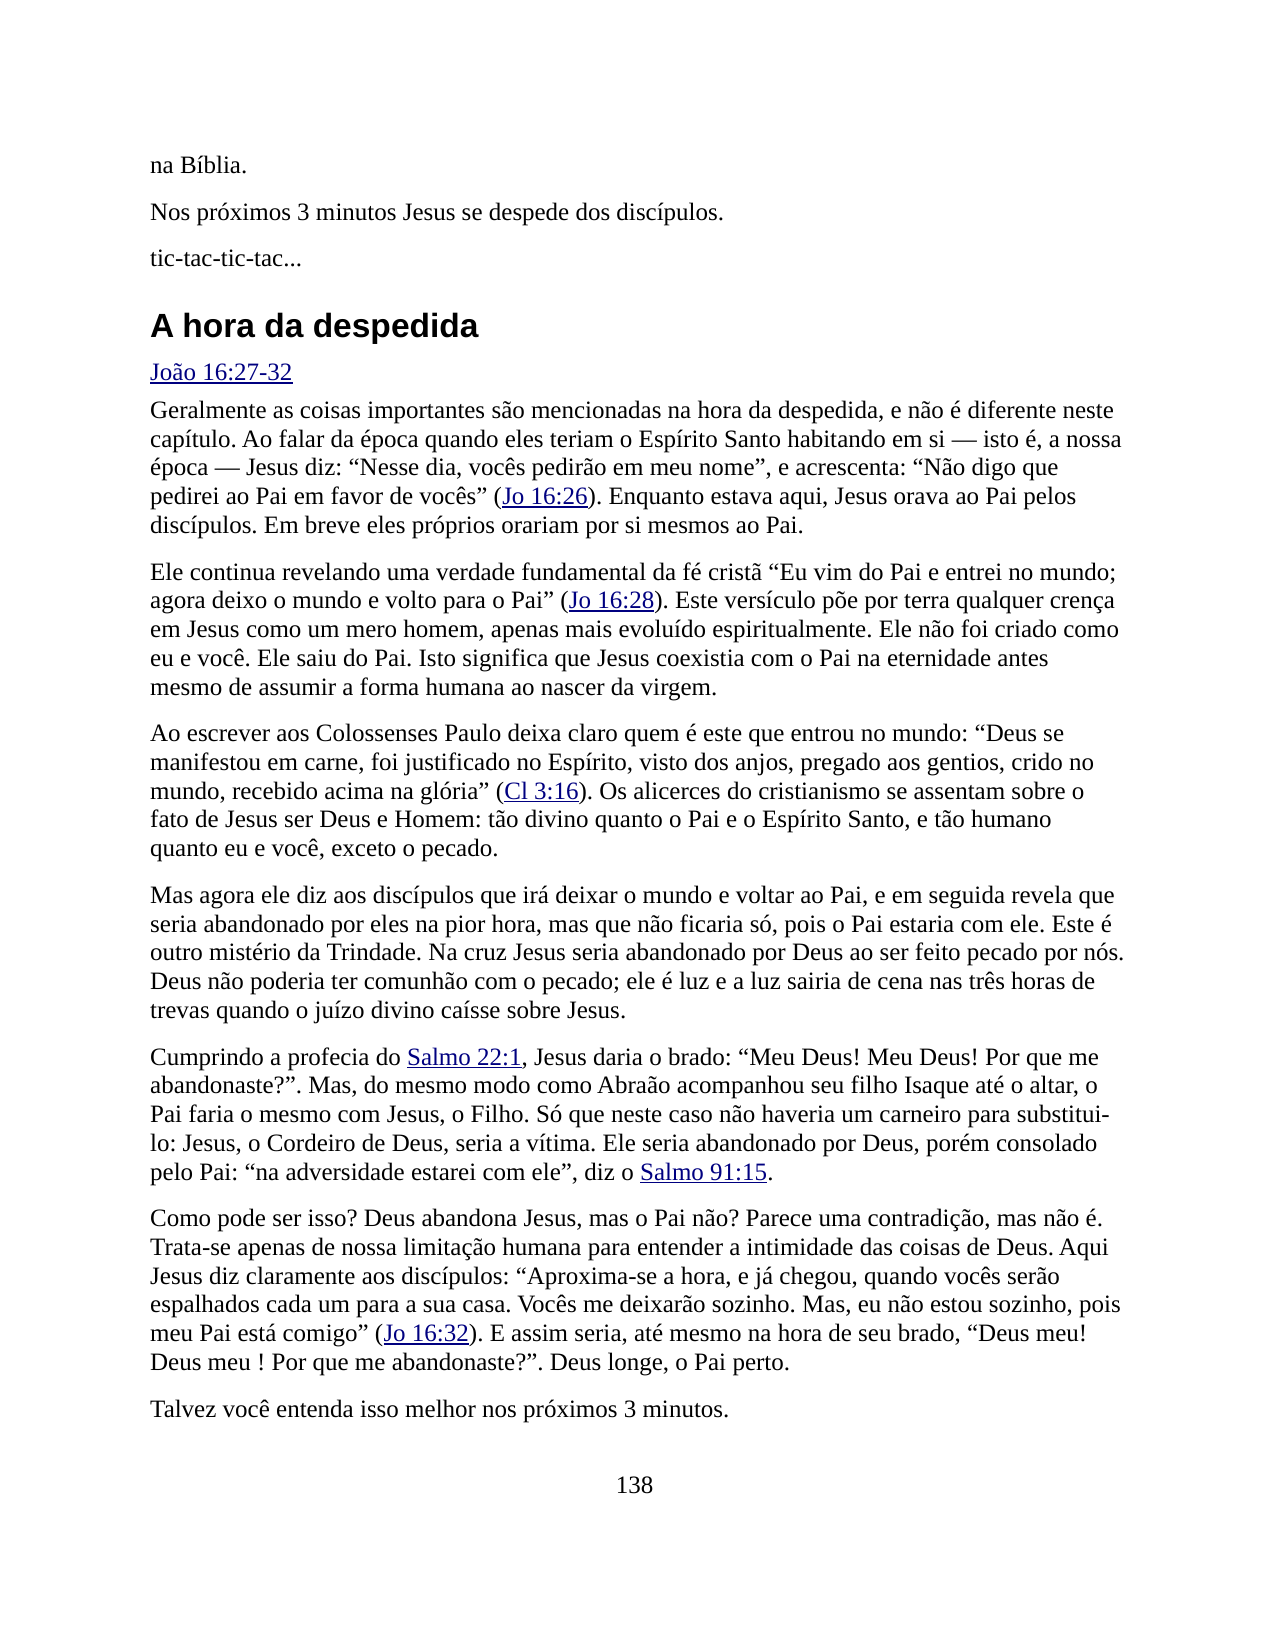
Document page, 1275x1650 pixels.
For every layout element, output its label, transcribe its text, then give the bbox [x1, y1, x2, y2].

text na Bíblia. [150, 150, 1125, 179]
text João 16:27-32 [150, 357, 1125, 386]
text Ao escrever aos Colossenses Paulo deixa claro quem é este que entrou no mundo: “Deus se manifestou em carne, foi justificado no Espírito, visto dos anjos, pregado aos gentios, crido no mundo, recebido acima na glória” (Cl 3:16). Os alicerces do cristianismo se assentam sobre o fato de Jesus ser Deus e Homem: tão divino quanto o Pai e o Espírito Santo, e tão humano quanto eu e você, exceto o pecado. [150, 718, 1125, 862]
text tic-tac-tic-tac... [150, 243, 1125, 272]
text Como pode ser isso? Deus abandona Jesus, mas o Pai não? Parece uma contradição, mas não é. Trata-se apenas de nossa limitação humana para entender a intimidade das coisas de Deus. Aqui Jesus diz claramente aos discípulos: “Aproxima-se a hora, e já chegou, quando vocês serão espalhados cada um para a sua casa. Vocês me deixarão sozinho. Mas, eu não estou sozinho, pois meu Pai está comigo” (Jo 16:32). E assim seria, até mesmo na hora de seu brado, “Deus meu! Deus meu ! Por que me abandonaste?”. Deus longe, o Pai perto. [150, 1203, 1125, 1376]
text Talvez você entenda isso melhor nos próximos 3 minutos. [150, 1394, 1125, 1422]
text Mas agora ele diz aos discípulos que irá deixar o mundo e voltar ao Pai, e em seguida revela que seria abandonado por eles na pior hora, mas que não ficaria só, pois o Pai estaria com ele. Este é outro mistério da Trindade. Na cruz Jesus seria abandonado por Deus ao ser feito pecado por nós. Deus não poderia ter comunhão com o pecado; ele é luz e a luz sairia de cena nas três horas de trevas quando o juízo divino caísse sobre Jesus. [150, 880, 1125, 1024]
text Geralmente as coisas importantes são mencionadas na hora da despedida, e não é diferente neste capítulo. Ao falar da época quando eles teriam o Espírito Santo habitando em si — isto é, a nossa época — Jesus diz: “Nesse dia, vocês pedirão em meu nome”, e acrescenta: “Não digo que pedirei ao Pai em favor de vocês” (Jo 16:26). Enquanto estava aqui, Jesus orava ao Pai pelos discípulos. Em breve eles próprios orariam por si mesmos ao Pai. [150, 395, 1125, 539]
text Nos próximos 3 minutos Jesus se despede dos discípulos. [150, 197, 1125, 225]
text Cumprindo a profecia do Salmo 22:1, Jesus daria o brado: “Meu Deus! Meu Deus! Por que me abandonaste?”. Mas, do mesmo modo como Abraão acompanhou seu filho Isaque até o altar, o Pai faria o mesmo com Jesus, o Filho. Só que neste caso não haveria um carneiro para substitui-lo: Jesus, o Cordeiro de Deus, seria a vítima. Ele seria abandonado por Deus, porém consolado pelo Pai: “na adversidade estarei com ele”, diz o Salmo 91:15. [150, 1042, 1125, 1185]
subtitle A hora da despedida [150, 306, 1125, 345]
text Ele continua revelando uma verdade fundamental da fé cristã “Eu vim do Pai e entrei no mundo; agora deixo o mundo e volto para o Pai” (Jo 16:28). Este versículo põe por terra qualquer crença em Jesus como um mero homem, apenas mais evoluído espiritualmente. Ele não foi criado como eu e você. Ele saiu do Pai. Isto significa que Jesus coexistia com o Pai na eternidade antes mesmo de assumir a forma humana ao nascer da virgem. [150, 557, 1125, 700]
